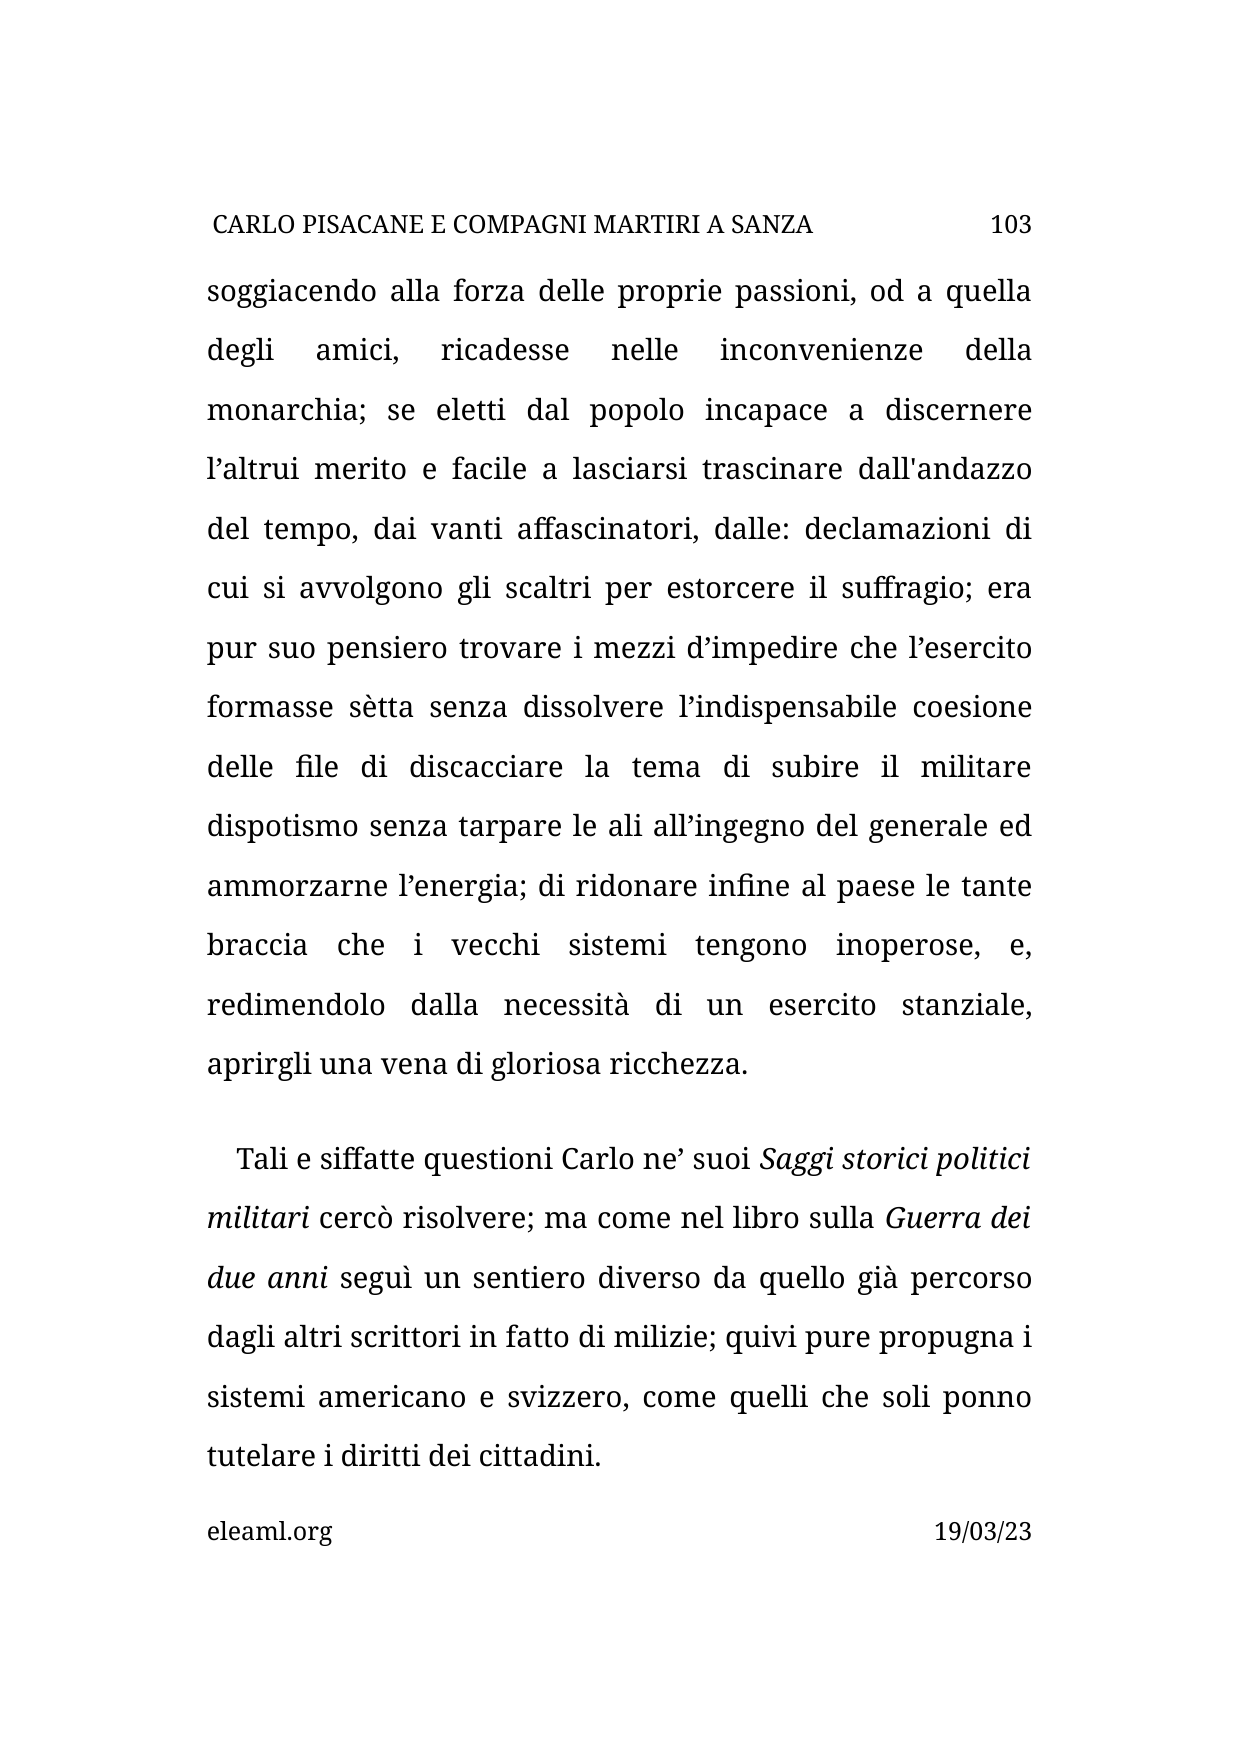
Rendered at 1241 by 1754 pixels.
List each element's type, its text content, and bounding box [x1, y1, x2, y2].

text Tali e siffatte questioni Carlo ne’ suoi Saggi storici politici militari cercò risolvere; ma come nel libro sulla Guerra dei due anni seguì un sentiero diverso da quello già percorso dagli altri scrittori in fatto di milizie; quivi pure propugna i sistemi americano e svizzero, come quelli che soli ponno tutelare i diritti dei cittadini. [207, 1138, 1033, 1475]
text soggiacendo alla forza delle proprie passioni, od a quella degli amici, ricadesse nelle inconvenienze della monarchia; se eletti dal popolo incapace a discernere l’altrui merito e facile a lasciarsi trascinare dall'andazzo del tempo, dai vanti affascinatori, dalle: declamazioni di cui si avvolgono gli scaltri per estorcere il suffragio; era pur suo pensiero trovare i mezzi d’impedire che l’esercito formasse sètta senza dissolvere l’indispensabile coesione delle file di discacciare la tema di subire il militare dispotismo senza tarpare le ali all’ingegno del generale ed ammorzarne l’energia; di ridonare infine al paese le tante braccia che i vecchi sistemi tengono inoperose, e, redimendolo dalla necessità di un esercito stanziale, aprirgli una vena di gloriosa ricchezza. [207, 270, 1033, 1083]
